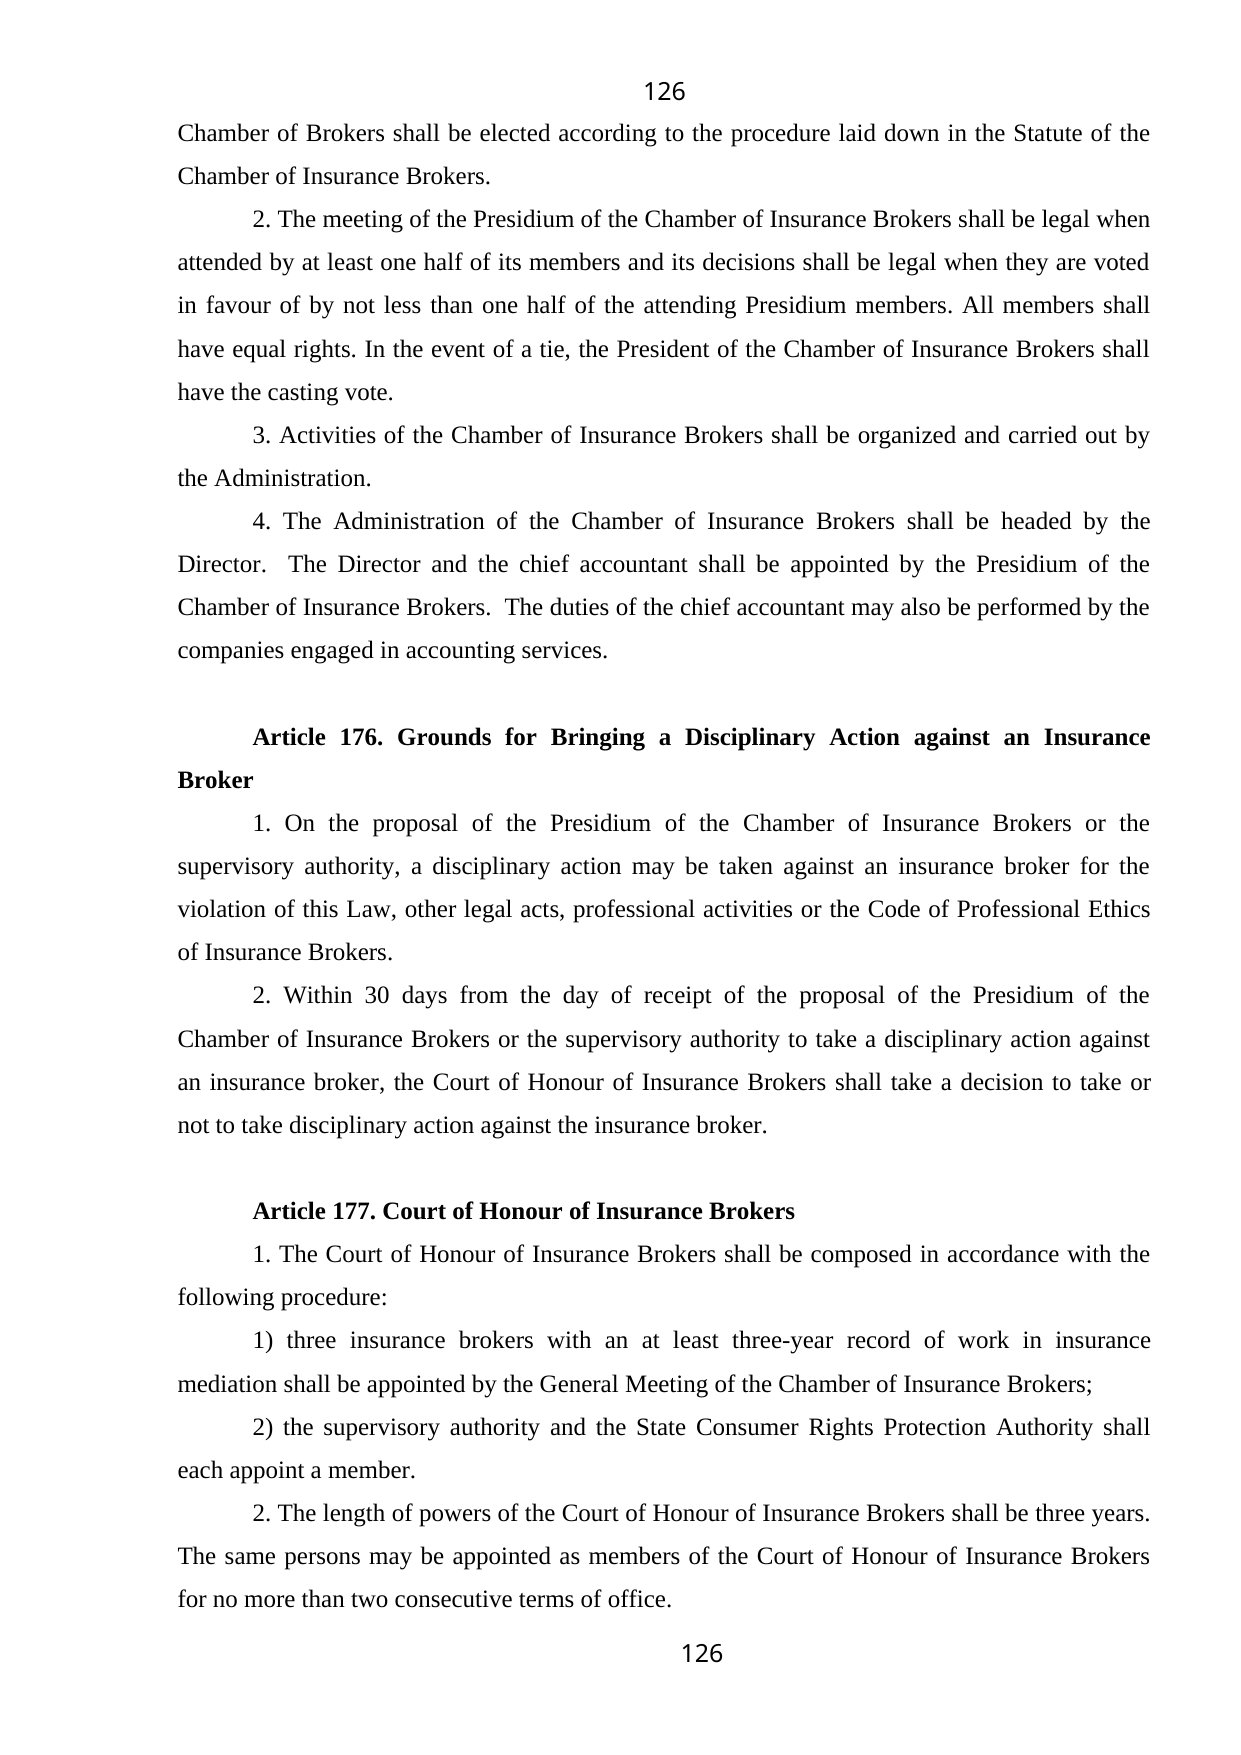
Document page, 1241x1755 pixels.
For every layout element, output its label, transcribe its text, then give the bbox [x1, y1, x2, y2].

text 1. The Court of Honour of Insurance Brokers shall be composed in accordance with the following procedure: [177, 1239, 1152, 1311]
text 2. The length of powers of the Court of Honour of Insurance Brokers shall be three years. The same persons may be appointed as members of the Court of Honour of Insurance Brokers for no more than two consecutive terms of office. [177, 1498, 1152, 1613]
text 2. Within 30 days from the day of receipt of the proposal of the Presidium of the Chamber of Insurance Brokers or the supervisory authority to take a disciplinary action against an insurance broker, the Court of Honour of Insurance Brokers shall take a decision to take or not to take disciplinary action against the insurance broker. [177, 981, 1152, 1139]
text Article 176. Grounds for Bringing a Disciplinary Action against an Insurance Broker [177, 722, 1152, 794]
text 4. The Administration of the Chamber of Insurance Brokers shall be headed by the Director. The Director and the chief accountant shall be appointed by the Presidium of the Chamber of Insurance Brokers. The duties of the chief accountant may also be performed by the companies engaged in accounting services. [177, 506, 1152, 664]
text 3. Activities of the Chamber of Insurance Brokers shall be organized and carried out by the Administration. [177, 420, 1152, 492]
text Chamber of Brokers shall be elected according to the procedure laid down in the Statute of the Chamber of Insurance Brokers. [177, 118, 1152, 190]
text 2. The meeting of the Presidium of the Chamber of Insurance Brokers shall be legal when attended by at least one half of its members and its decisions shall be legal when they are voted in favour of by not less than one half of the attending Presidium members. All members shall have equal rights. In the event of a tie, the President of the Chamber of Insurance Brokers shall have the casting vote. [177, 204, 1152, 406]
text 1. On the proposal of the Presidium of the Chamber of Insurance Brokers or the supervisory authority, a disciplinary action may be taken against an insurance broker for the violation of this Law, other legal acts, professional activities or the Code of Professional Ethics of Insurance Brokers. [177, 808, 1152, 966]
text 2) the supervisory authority and the State Consumer Rights Protection Authority shall each appoint a member. [177, 1412, 1152, 1484]
text 1) three insurance brokers with an at least three-year record of work in insurance mediation shall be appointed by the General Meeting of the Chamber of Insurance Brokers; [177, 1326, 1152, 1397]
text Article 177. Court of Honour of Insurance Brokers [177, 1196, 1152, 1225]
